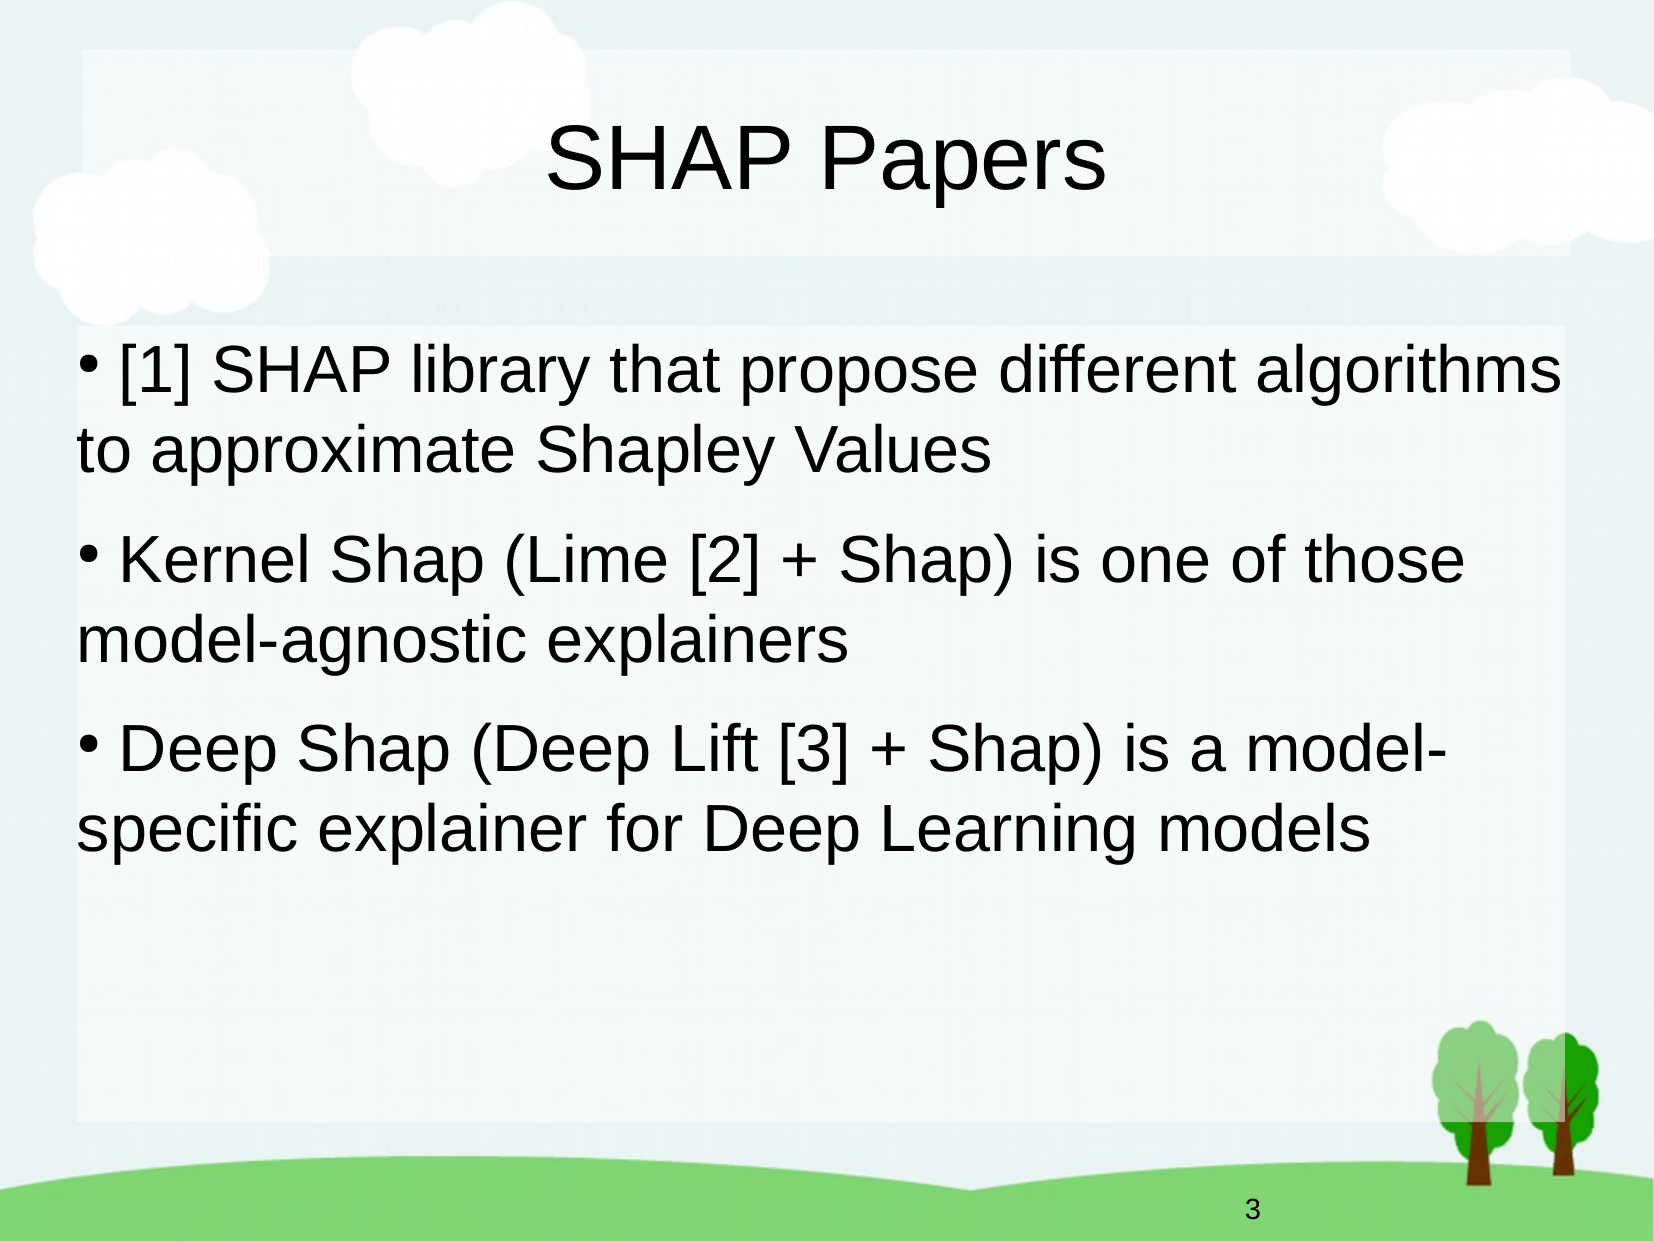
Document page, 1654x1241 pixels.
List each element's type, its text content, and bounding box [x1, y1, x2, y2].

title SHAP Papers [82, 49, 1571, 257]
text_box [1244, 1190, 1630, 1241]
list [1] SHAP library that propose different algorithms to approximate Shapley Values Kernel Shap (Lime [2] + Shap) is one of those model-agnostic explainers Deep Shap (Deep Lift [3] + Shap) is a model-specific explainer for Deep Learning models [76, 325, 1565, 1123]
